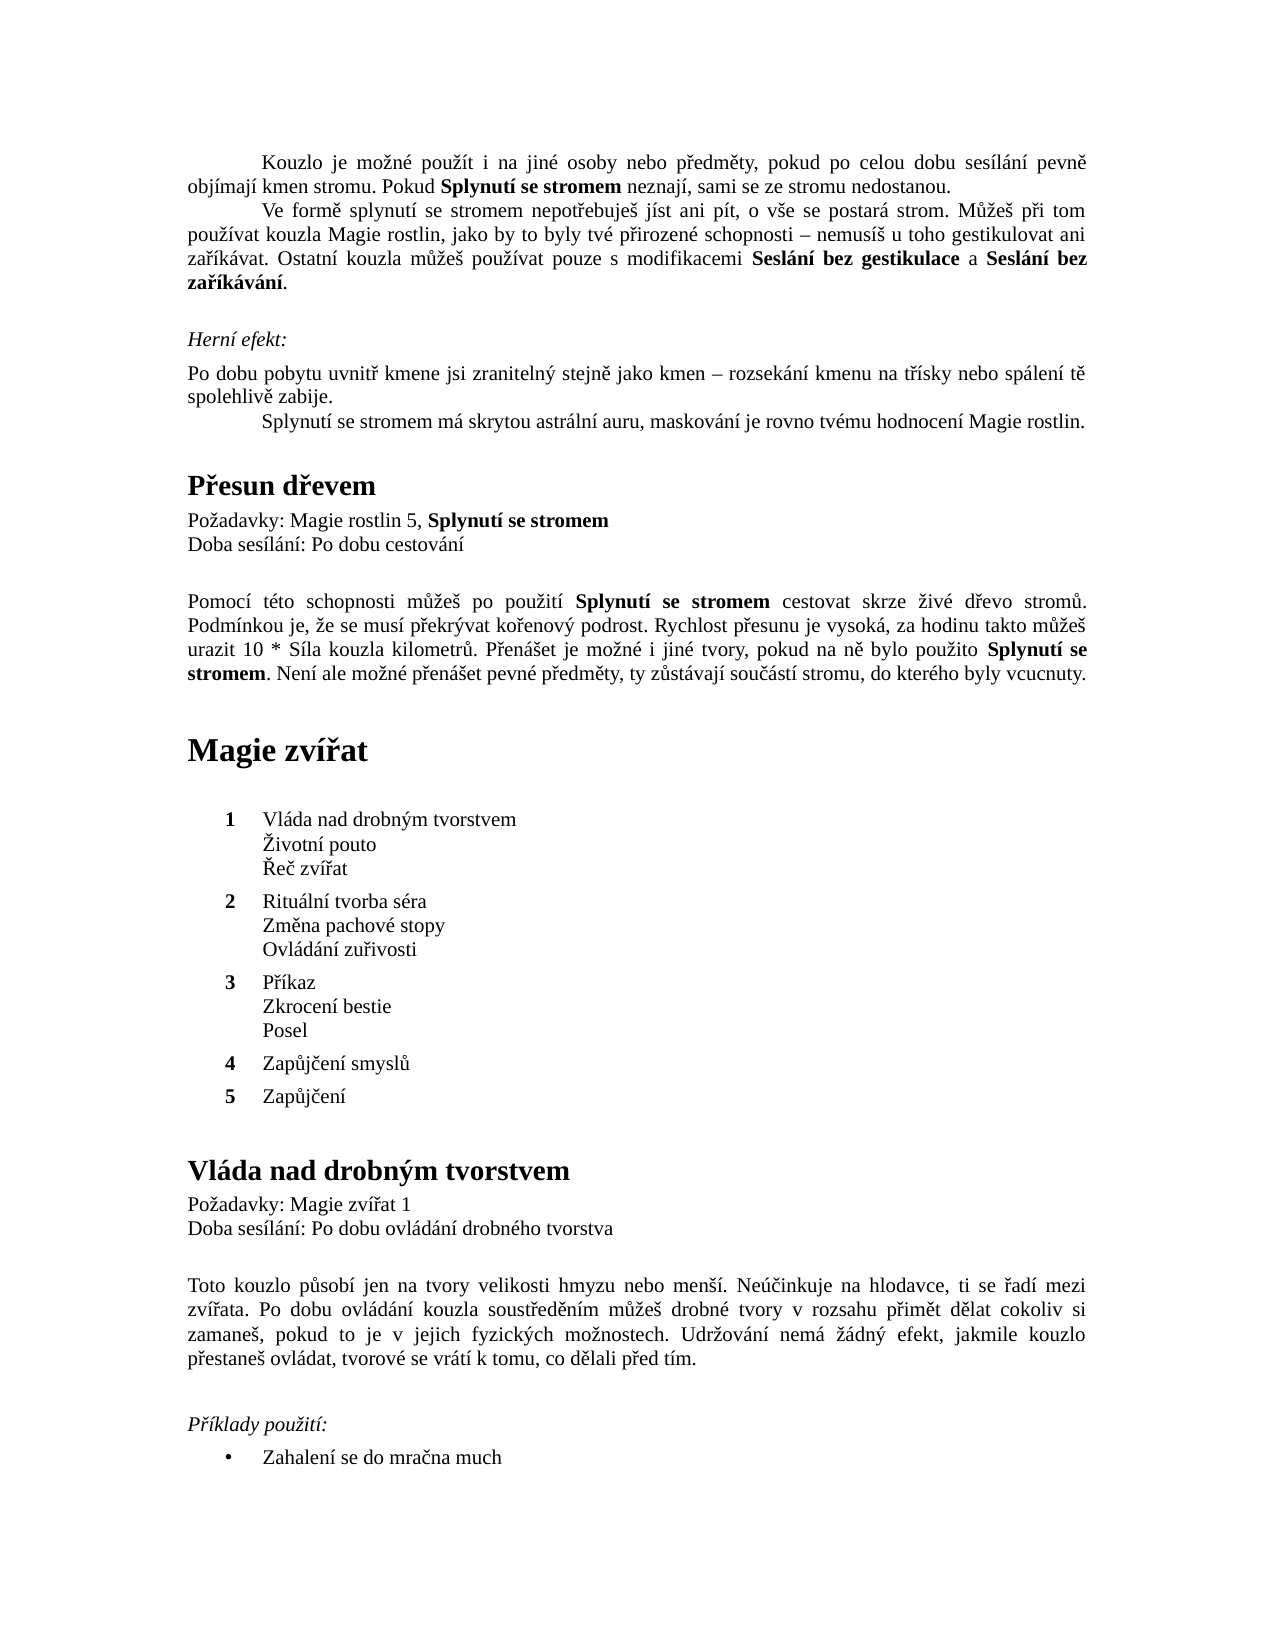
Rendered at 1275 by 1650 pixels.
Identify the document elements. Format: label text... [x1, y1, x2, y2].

text Kouzlo je možné použít i na jiné osoby nebo předměty, pokud po celou dobu sesílání pevně objímají kmen stromu. Pokud Splynutí se stromem neznají, sami se ze stromu nedostanou. Ve formě splynutí se stromem nepotřebuješ jíst ani pít, o vše se postará strom. Můžeš při tom používat kouzla Magie rostlin, jako by to byly tvé přirozené schopnosti – nemusíš u toho gestikulovat ani zaříkávat. Ostatní kouzla můžeš používat pouze s modifikacemi Seslání bez gestikulace a Seslání bez zaříkávání. [187, 150, 1087, 318]
subtitle Vláda nad drobným tvorstvem [187, 1153, 1087, 1186]
text Příklady použití: [187, 1412, 1087, 1436]
text Toto kouzlo působí jen na tvory velikosti hmyzu nebo menší. Neúčinkuje na hlodavce, ti se řadí mezi zvířata. Po dobu ovládání kouzla soustředěním můžeš drobné tvory v rozsahu přimět dělat cokoliv si zamaneš, pokud to je v jejich fyzických možnostech. Udržování nemá žádný efekt, jakmile kouzlo přestaneš ovládat, tvorové se vrátí k tomu, co dělali před tím. [187, 1273, 1087, 1369]
text Požadavky: Magie rostlin 5, Splynutí se stromem Doba sesílání: Po dobu cestování [187, 508, 1087, 580]
subtitle Přesun dřevem [187, 468, 1087, 502]
list Rituální tvorba séra Změna pachové stopy Ovládání zuřivosti [225, 888, 1087, 961]
list Zapůjčení [225, 1084, 1087, 1108]
list Vláda nad drobným tvorstvem Životní pouto Řeč zvířat [225, 807, 1087, 879]
list Zahalení se do mračna much [225, 1444, 1087, 1469]
subtitle Magie zvířat [187, 730, 1087, 768]
list Zapůjčení smyslů [225, 1051, 1087, 1075]
list Příkaz Zkrocení bestie Posel [225, 970, 1087, 1042]
text Pomocí této schopnosti můžeš po použití Splynutí se stromem cestovat skrze živé dřevo stromů. Podmínkou je, že se musí překrývat kořenový podrost. Rychlost přesunu je vysoká, za hodinu takto můžeš urazit 10 * Síla kouzla kilometrů. Přenášet je možné i jiné tvory, pokud na ně bylo použito Splynutí se stromem. Není ale možné přenášet pevné předměty, ty zůstávají součástí stromu, do kterého byly vcucnuty. [187, 589, 1087, 685]
text Po dobu pobytu uvnitř kmene jsi zranitelný stejně jako kmen – rozsekání kmenu na třísky nebo spálení tě spolehlivě zabije. Splynutí se stromem má skrytou astrální auru, maskování je rovno tvému hodnocení Magie rostlin. [187, 360, 1087, 457]
text Herní efekt: [187, 327, 1087, 351]
text Požadavky: Magie zvířat 1 Doba sesílání: Po dobu ovládání drobného tvorstva [187, 1192, 1087, 1264]
